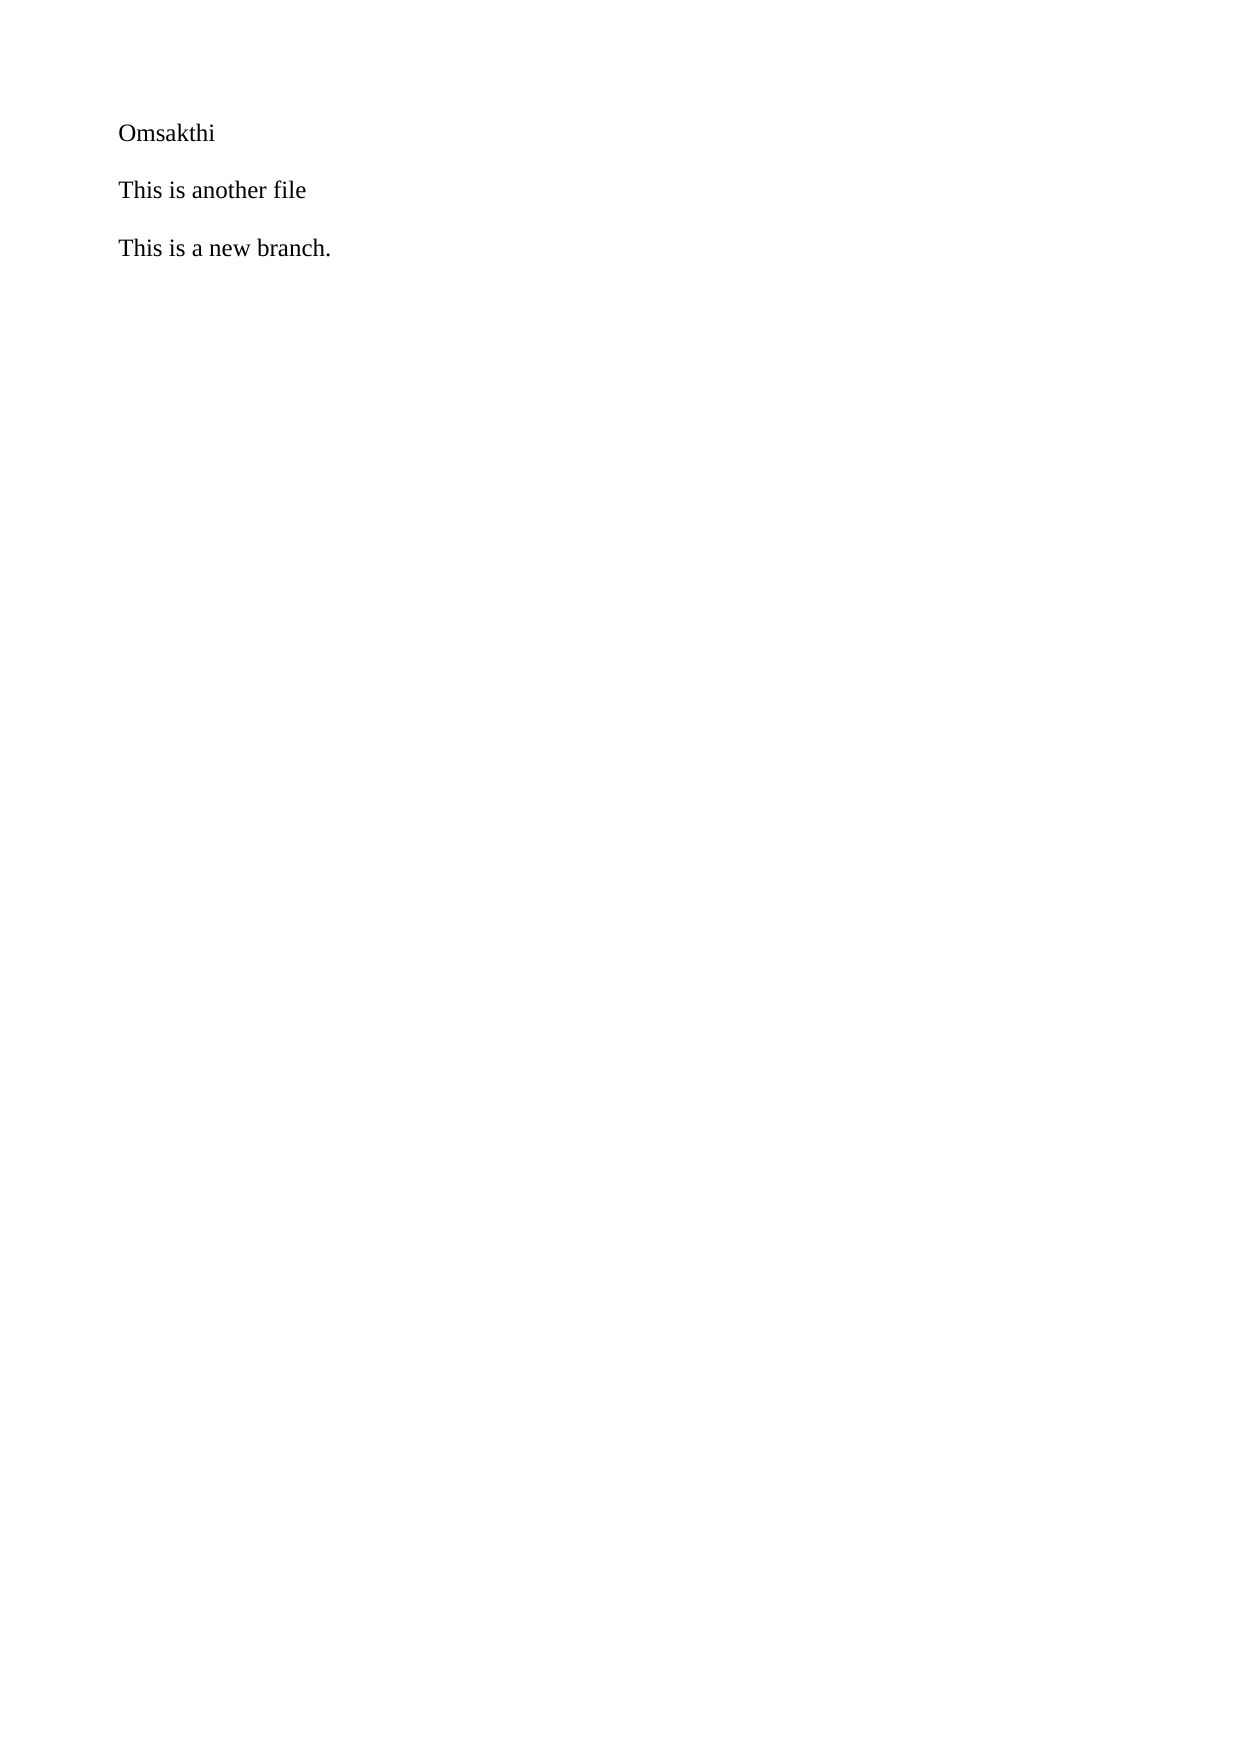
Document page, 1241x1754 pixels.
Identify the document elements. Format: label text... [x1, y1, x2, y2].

text This is another file [118, 176, 1122, 204]
text Omsakthi [118, 118, 1122, 147]
text This is a new branch. [118, 233, 1122, 262]
